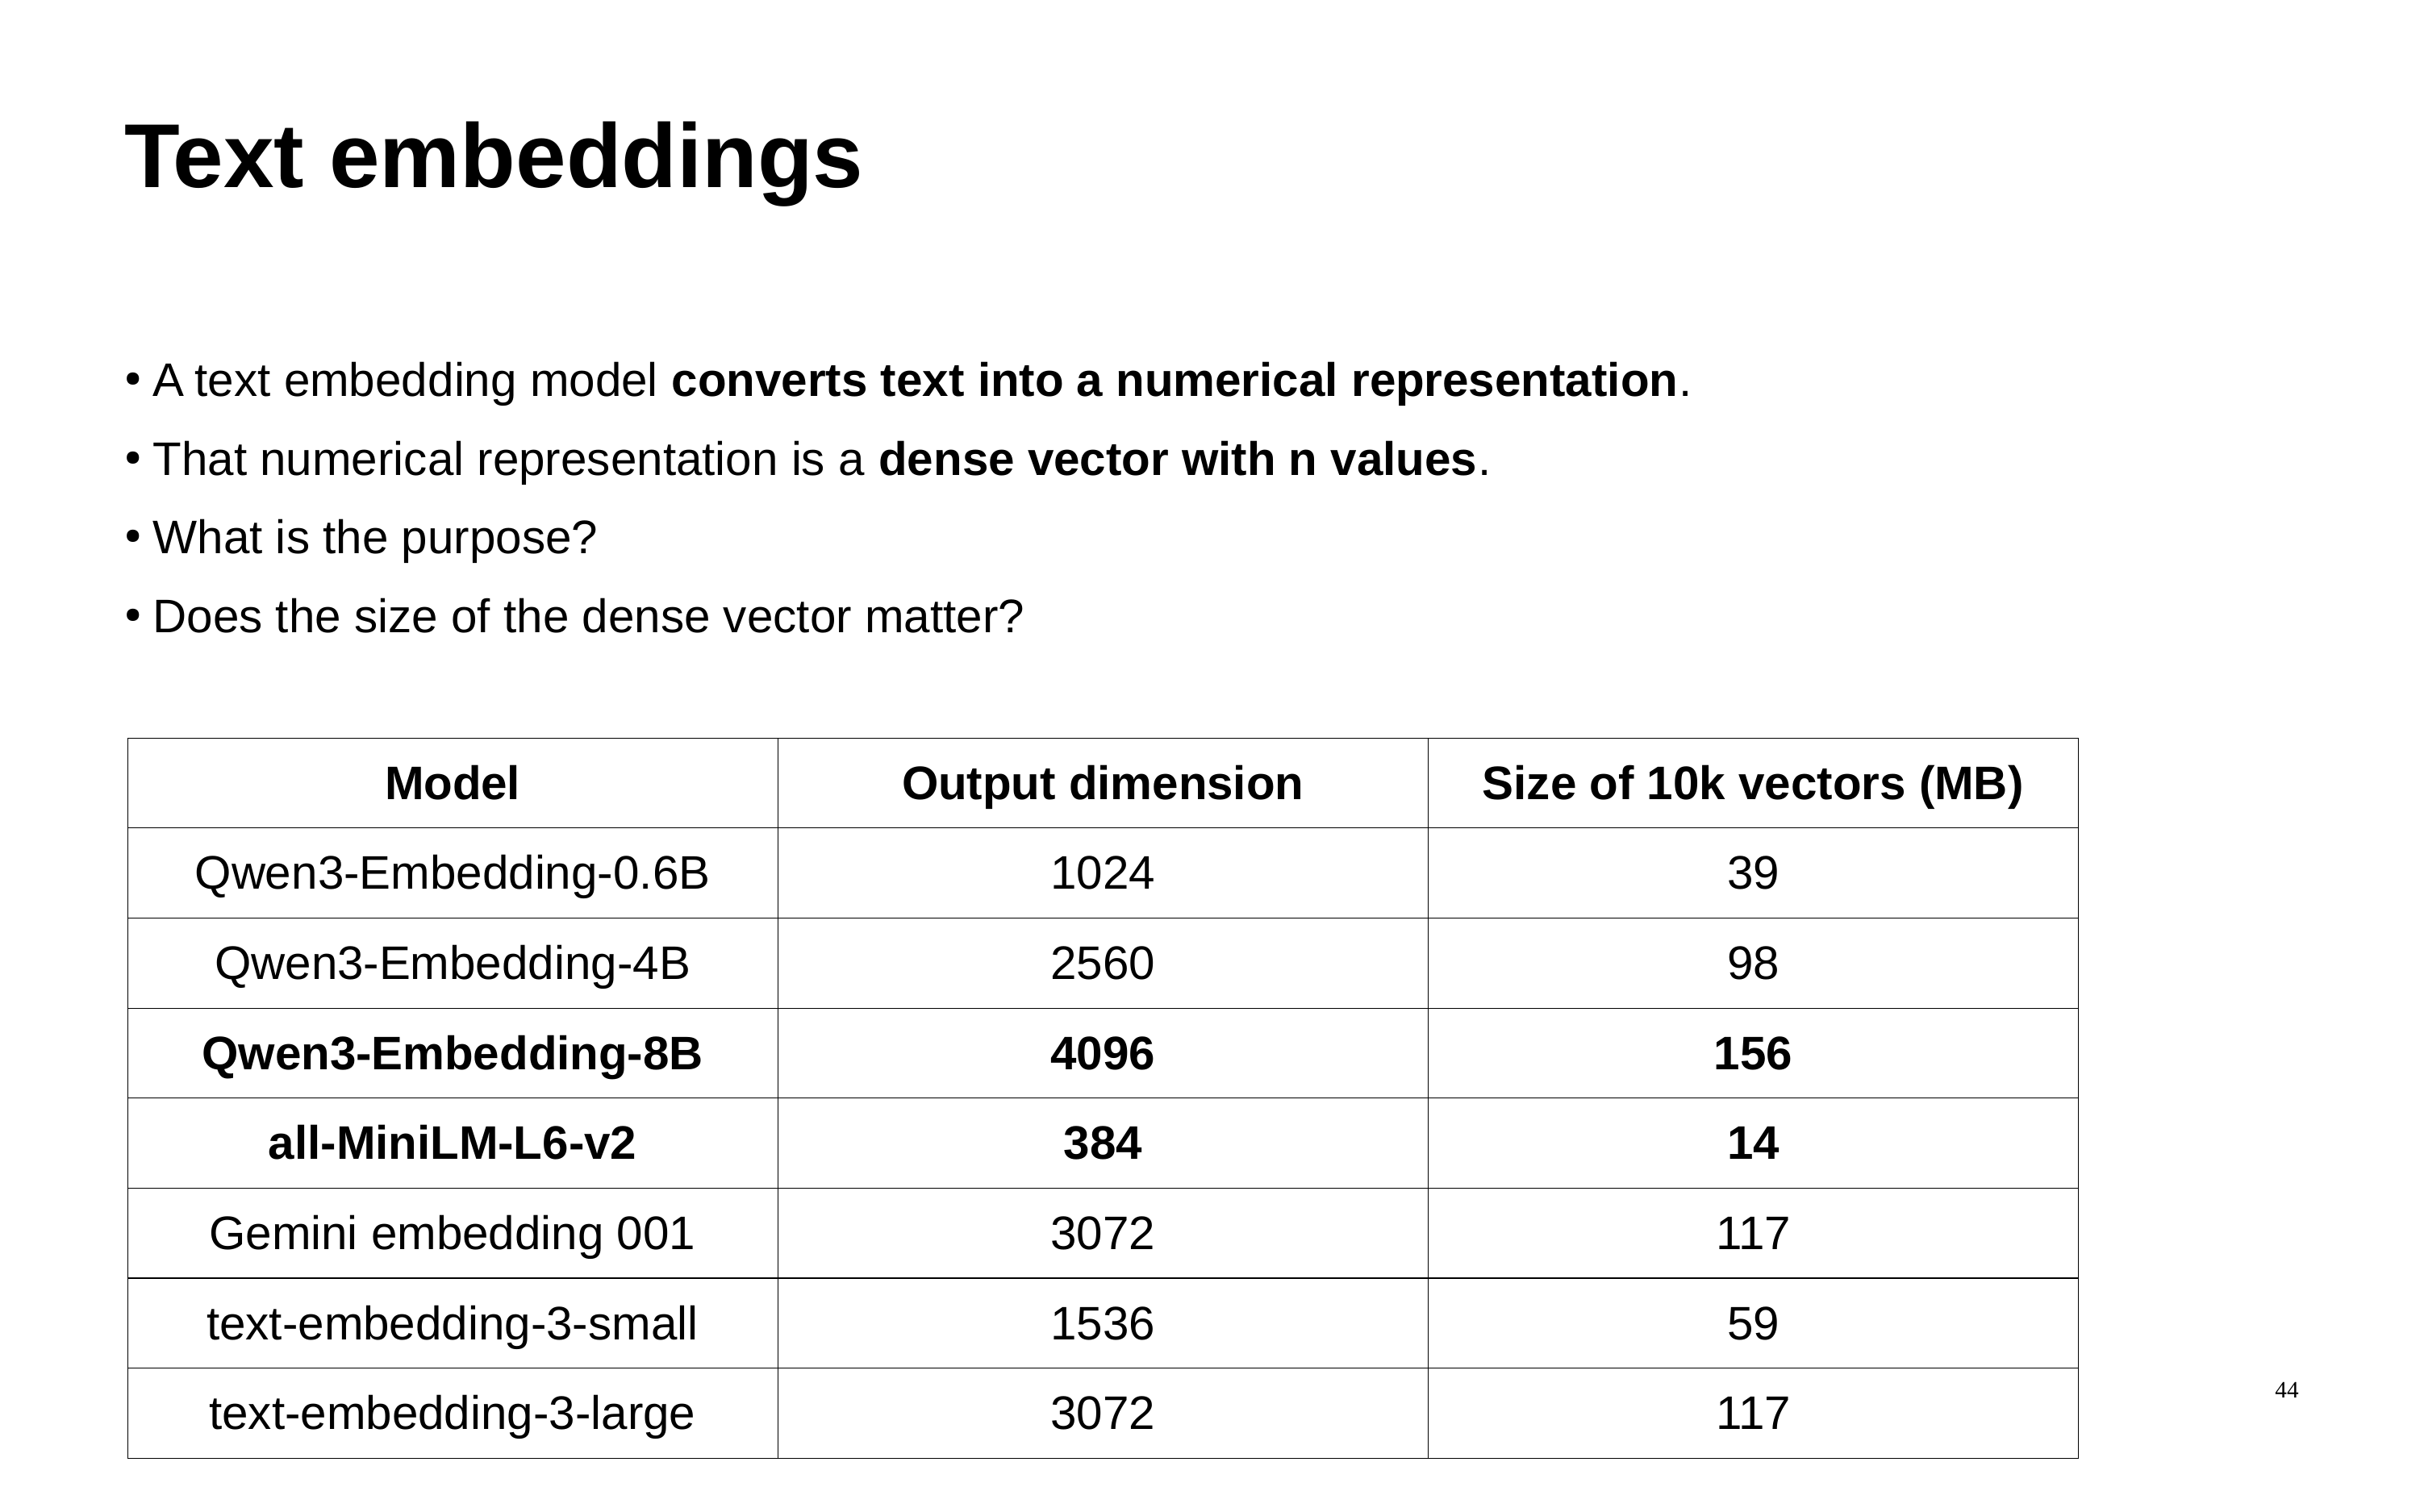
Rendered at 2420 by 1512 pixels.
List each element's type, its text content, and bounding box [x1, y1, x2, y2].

table_cell text-embedding-3-large [128, 1368, 778, 1458]
table_cell 98 [1429, 918, 2078, 1008]
table_cell 3072 [778, 1189, 1428, 1277]
table_cell Gemini embedding 001 [128, 1189, 778, 1277]
table_cell all-MiniLM-L6-v2 [128, 1098, 778, 1188]
table_cell 14 [1429, 1098, 2078, 1188]
table_cell 117 [1429, 1189, 2078, 1277]
table_cell 3072 [778, 1368, 1428, 1458]
table_header Output dimension [778, 739, 1428, 827]
table_cell 384 [778, 1098, 1428, 1188]
text_box Text embeddings [112, 61, 2173, 251]
table_cell 39 [1429, 828, 2078, 918]
table_cell 59 [1429, 1279, 2078, 1368]
table_cell Qwen3-Embedding-8B [128, 1009, 778, 1098]
table_cell 4096 [778, 1009, 1428, 1098]
table_cell Qwen3-Embedding-4B [128, 918, 778, 1008]
table_cell Qwen3-Embedding-0.6B [128, 828, 778, 918]
table_header Size of 10k vectors (MB) [1429, 739, 2078, 827]
table_cell 1536 [778, 1279, 1428, 1368]
table_cell 156 [1429, 1009, 2078, 1098]
table_header Model [128, 739, 778, 827]
table_cell 117 [1429, 1368, 2078, 1458]
table_cell text-embedding-3-small [128, 1279, 778, 1368]
text_box A text embedding model converts text into a numerical representation. That numerical representation is a dense vector with n values. What is the purpose? Does the size of the dense vector matter? [112, 322, 1785, 648]
table_cell 1024 [778, 828, 1428, 918]
table_cell 2560 [778, 918, 1428, 1008]
